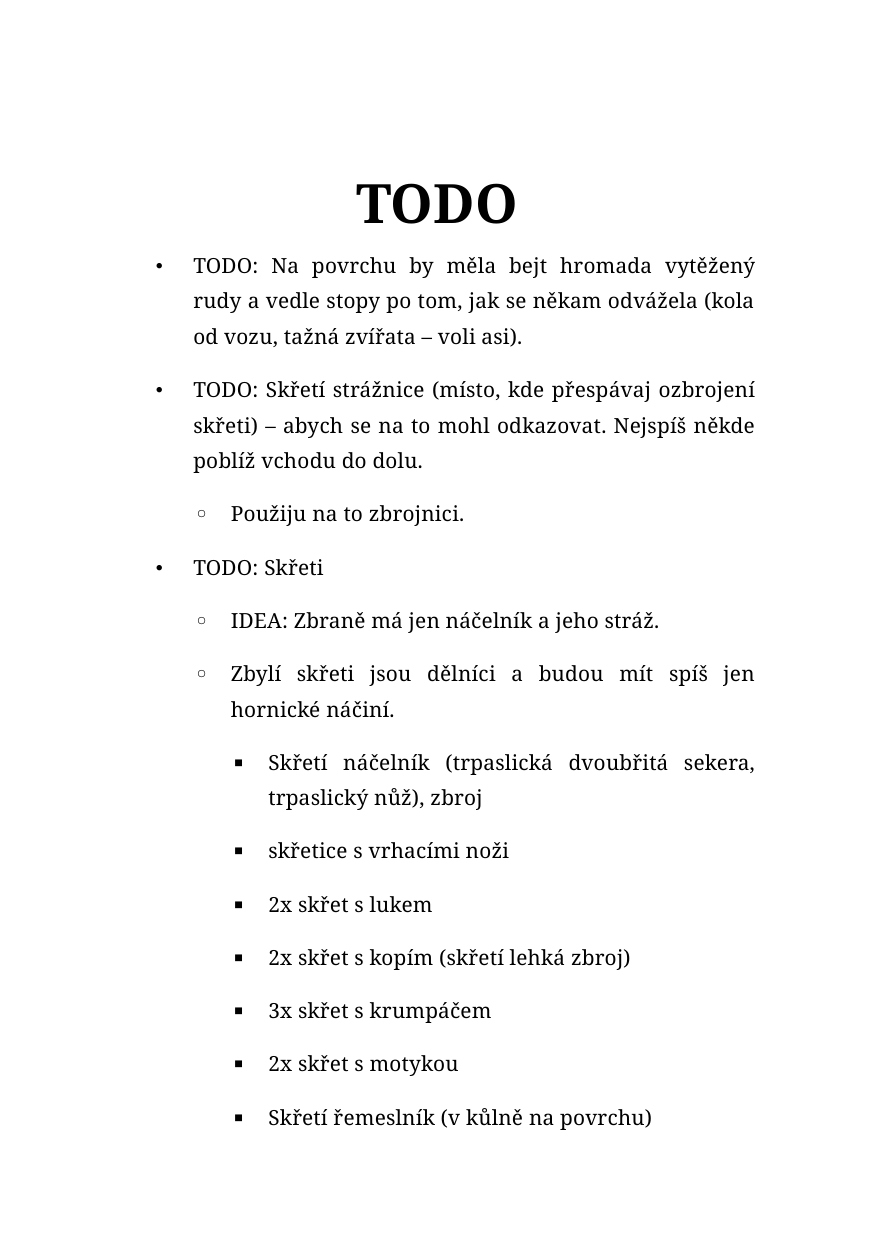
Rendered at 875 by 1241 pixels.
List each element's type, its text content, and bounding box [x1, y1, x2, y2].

list TODO: Skřetí strážnice (místo, kde přespávaj ozbrojení skřeti) – abych se na to mohl odkazovat. Nejspíš někde poblíž vchodu do dolu. [156, 375, 756, 475]
list 2x skřet s motykou [231, 1049, 756, 1078]
list 3x skřet s krumpáčem [231, 996, 756, 1025]
list Skřetí náčelník (trpaslická dvoubřitá sekera, trpaslický nůž), zbroj [231, 748, 756, 812]
list TODO: Skřeti [156, 553, 756, 581]
list Skřetí řemeslník (v kůlně na povrchu) [231, 1103, 756, 1131]
list 2x skřet s lukem [231, 890, 756, 918]
list skřetice s vrhacími noži [231, 837, 756, 865]
list TODO: Na povrchu by měla bejt hromada vytěžený rudy a vedle stopy po tom, jak se někam odvážela (kola od vozu, tažná zvířata – voli asi). [156, 251, 756, 350]
list Použiju na to zbrojnici. [193, 499, 756, 528]
list 2x skřet s kopím (skřetí lehká zbroj) [231, 943, 756, 972]
subtitle TODO [118, 165, 756, 239]
list IDEA: Zbraně má jen náčelník a jeho stráž. [193, 606, 756, 634]
list Zbylí skřeti jsou dělníci a budou mít spíš jen hornické náčiní. [193, 659, 756, 723]
